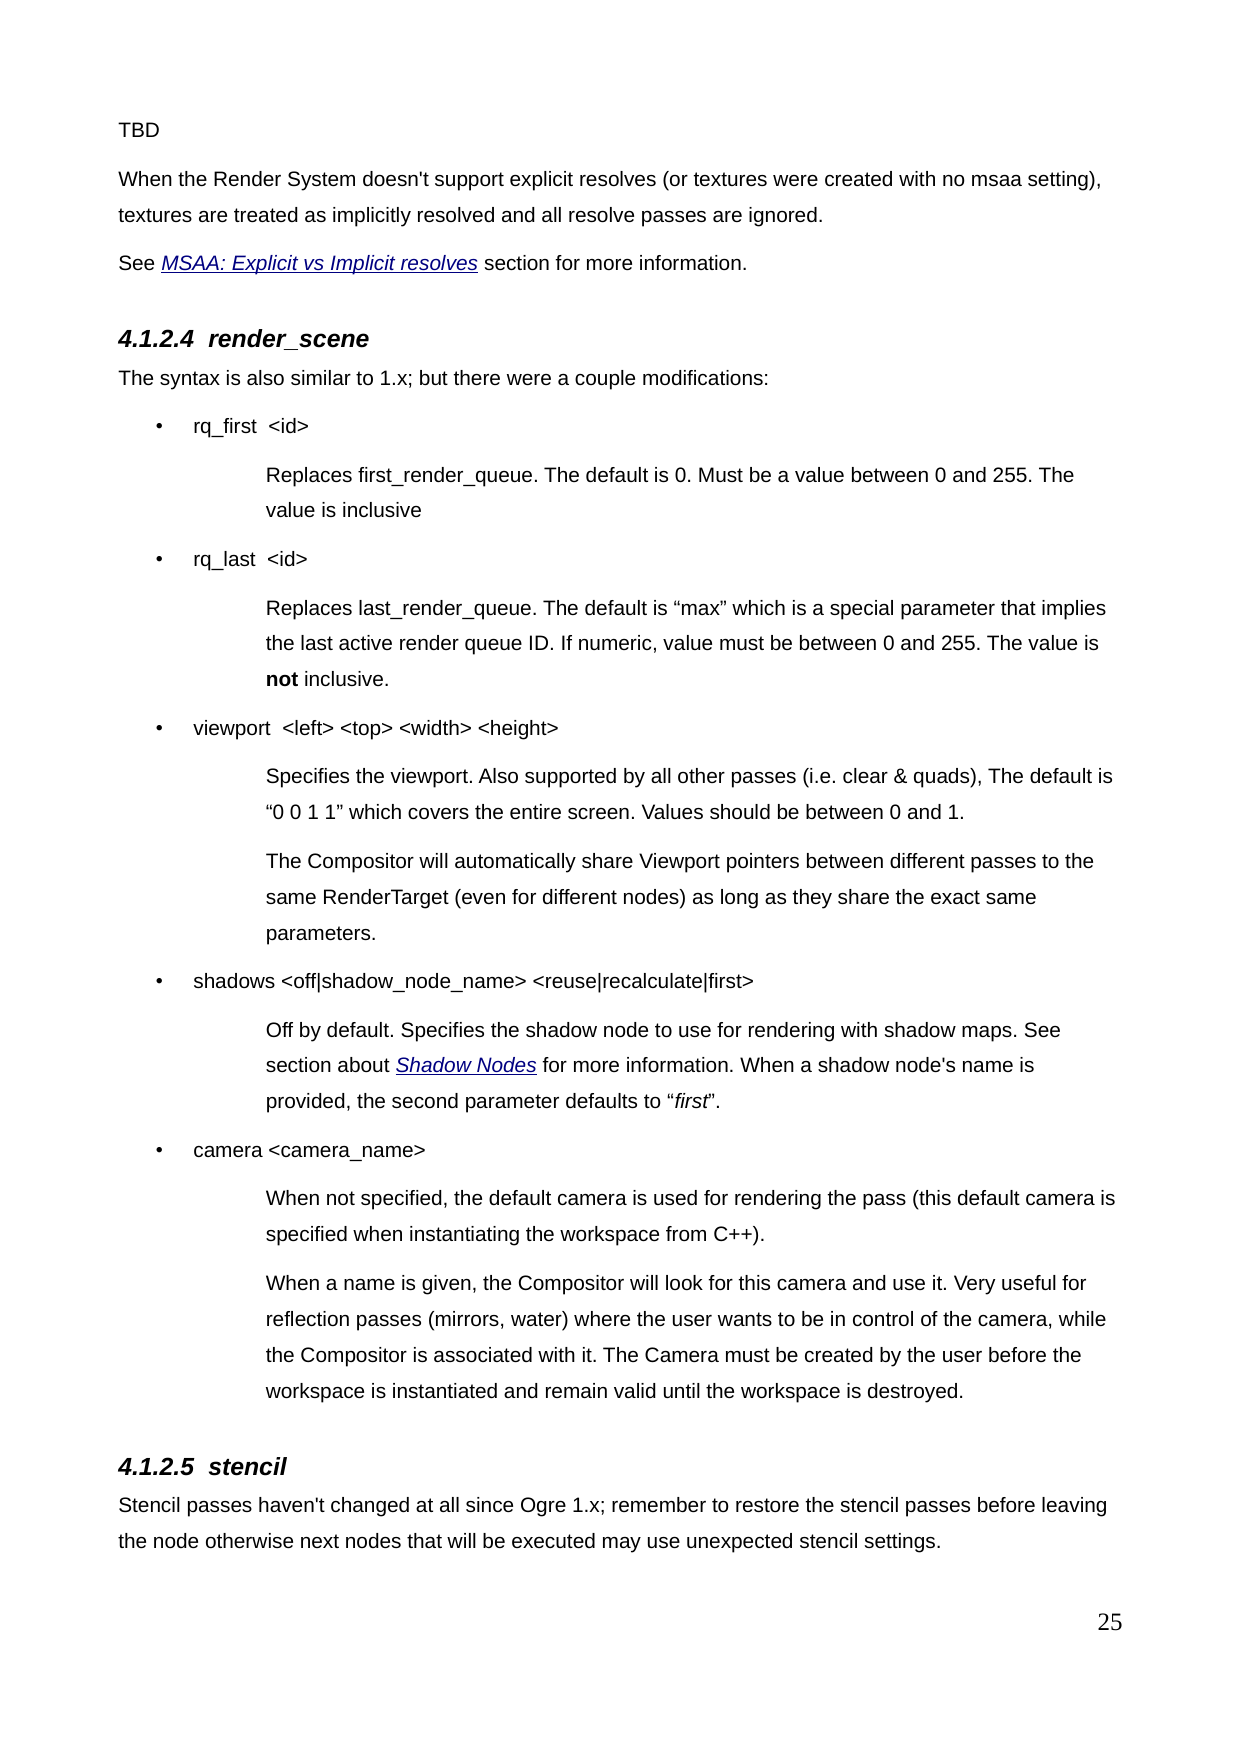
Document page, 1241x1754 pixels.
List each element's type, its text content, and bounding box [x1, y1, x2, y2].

text Specifies the viewport. Also supported by all other passes (i.e. clear & quads), The default is “0 0 1 1” which covers the entire screen. Values should be between 0 and 1. [266, 764, 1122, 824]
text When a name is given, the Compositor will look for this camera and use it. Very useful for reflection passes (mirrors, water) where the user wants to be in control of the camera, while the Compositor is associated with it. The Camera must be created by the user before the workspace is instantiated and remain valid until the workspace is destroyed. [266, 1271, 1122, 1402]
subtitle stencil [118, 1452, 1122, 1480]
list shadows <off|shadow_node_name> <reuse|recalculate|first> [156, 969, 1122, 993]
text When not specified, the default camera is used for rendering the pass (this default camera is specified when instantiating the workspace from C++). [266, 1186, 1122, 1246]
list rq_first <id> [156, 414, 1122, 438]
list camera <camera_name> [156, 1138, 1122, 1162]
text The syntax is also similar to 1.x; but there were a couple modifications: [118, 365, 1122, 389]
list rq_last <id> [156, 547, 1122, 571]
text Replaces first_render_queue. The default is 0. Must be a value between 0 and 255. The value is inclusive [266, 462, 1122, 522]
text TBD [118, 118, 1122, 142]
subtitle render_scene [118, 324, 1122, 353]
text The Compositor will automatically share Viewport pointers between different passes to the same RenderTarget (even for different nodes) as long as they share the exact same parameters. [266, 848, 1122, 944]
text Stencil passes haven't changed at all since Ogre 1.x; remember to restore the stencil passes before leaving the node otherwise next nodes that will be executed may use unexpected stencil settings. [118, 1493, 1122, 1553]
text When the Render System doesn't support explicit resolves (or textures were created with no msaa setting), textures are treated as implicitly resolved and all resolve passes are ignored. [118, 167, 1122, 226]
text See MSAA: Explicit vs Implicit resolves section for more information. [118, 251, 1122, 275]
text Off by default. Specifies the shadow node to use for rendering with shadow maps. See section about Shadow Nodes for more information. When a shadow node's name is provided, the second parameter defaults to “first”. [266, 1017, 1122, 1113]
list viewport <left> <top> <width> <height> [156, 716, 1122, 740]
text Replaces last_render_queue. The default is “max” which is a special parameter that implies the last active render queue ID. If numeric, value must be between 0 and 255. The value is not inclusive. [266, 595, 1122, 691]
